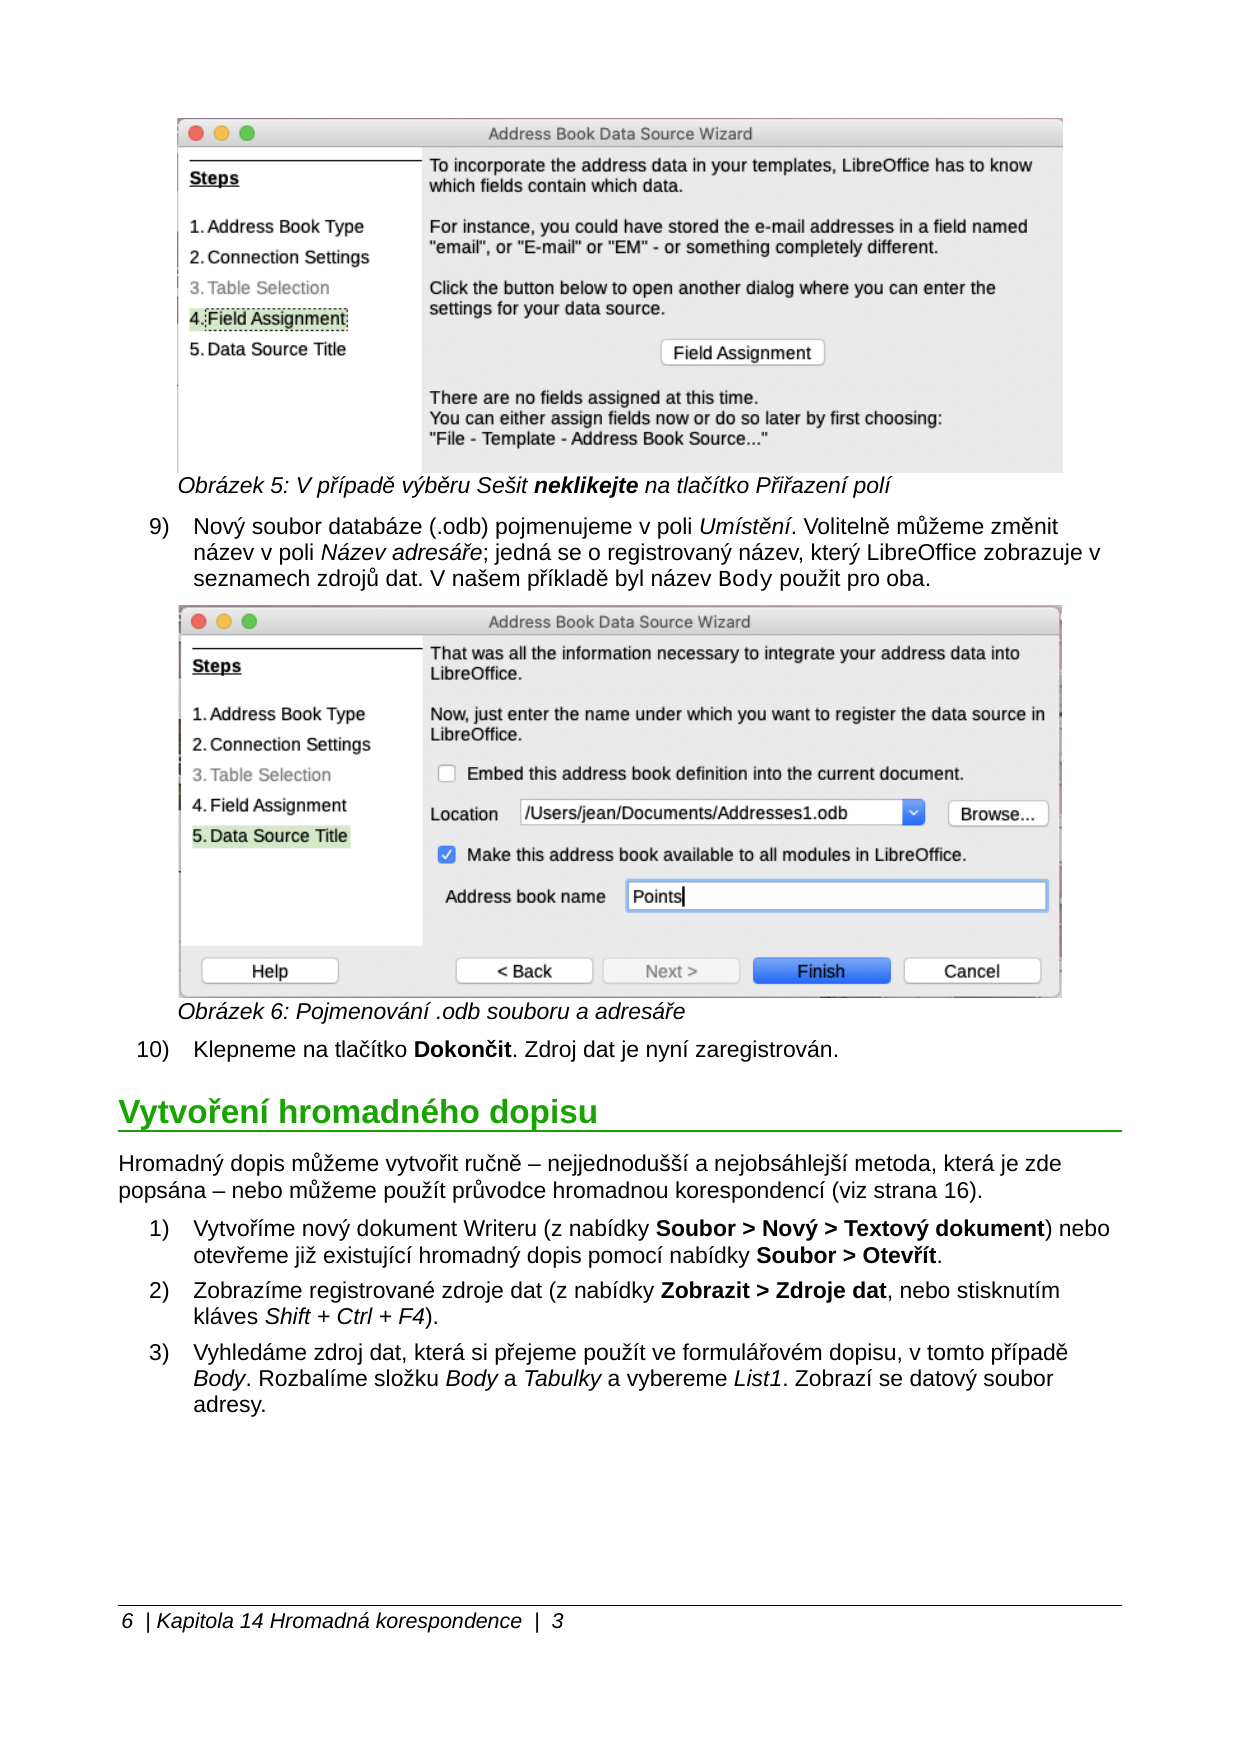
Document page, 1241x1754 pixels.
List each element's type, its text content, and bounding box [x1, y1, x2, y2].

picture [178, 605, 1062, 998]
subtitle Vytvoření hromadného dopisu [118, 1092, 1122, 1130]
text Hromadný dopis můžeme vytvořit ručně – nejjednodušší a nejobsáhlejší metoda, která je zde popsána – nebo můžeme použít průvodce hromadnou korespondencí (viz strana 15). [118, 1150, 1122, 1203]
list Nový soubor databáze (.odb) pojmenujeme v poli Umístění. Volitelně můžeme změnit název v poli Název adresáře; jedná se o registrovaný název, který LibreOffice zobrazuje v seznamech zdrojů dat. V našem příkladě byl název Body použit pro oba. [169, 513, 1122, 594]
text Obrázek 6: Pojmenování .odb souboru a adresáře [177, 995, 1063, 1024]
list Klepneme na tlačítko Dokončit. Zdroj dat je nyní zaregistrován. [169, 1036, 1122, 1062]
list Zobrazíme registrované zdroje dat (z nabídky Zobrazit > Zdroje dat, nebo stisknutím kláves Shift + Ctrl + F4). [169, 1277, 1122, 1330]
picture [177, 118, 1063, 473]
text Obrázek 5: V případě výběru Sešit neklikejte na tlačítko Přiřazení polí [177, 473, 1063, 499]
list Vytvoříme nový dokument Writeru (z nabídky Soubor > Nový > Textový dokument) nebo otevřeme již existující hromadný dopis pomocí nabídky Soubor > Otevřít. [169, 1215, 1122, 1268]
list Vyhledáme zdroj dat, která si přejeme použít ve formulářovém dopisu, v tomto případě Body. Rozbalíme složku Body a Tabulky a vybereme List1. Zobrazí se datový soubor adresy. [169, 1338, 1122, 1418]
